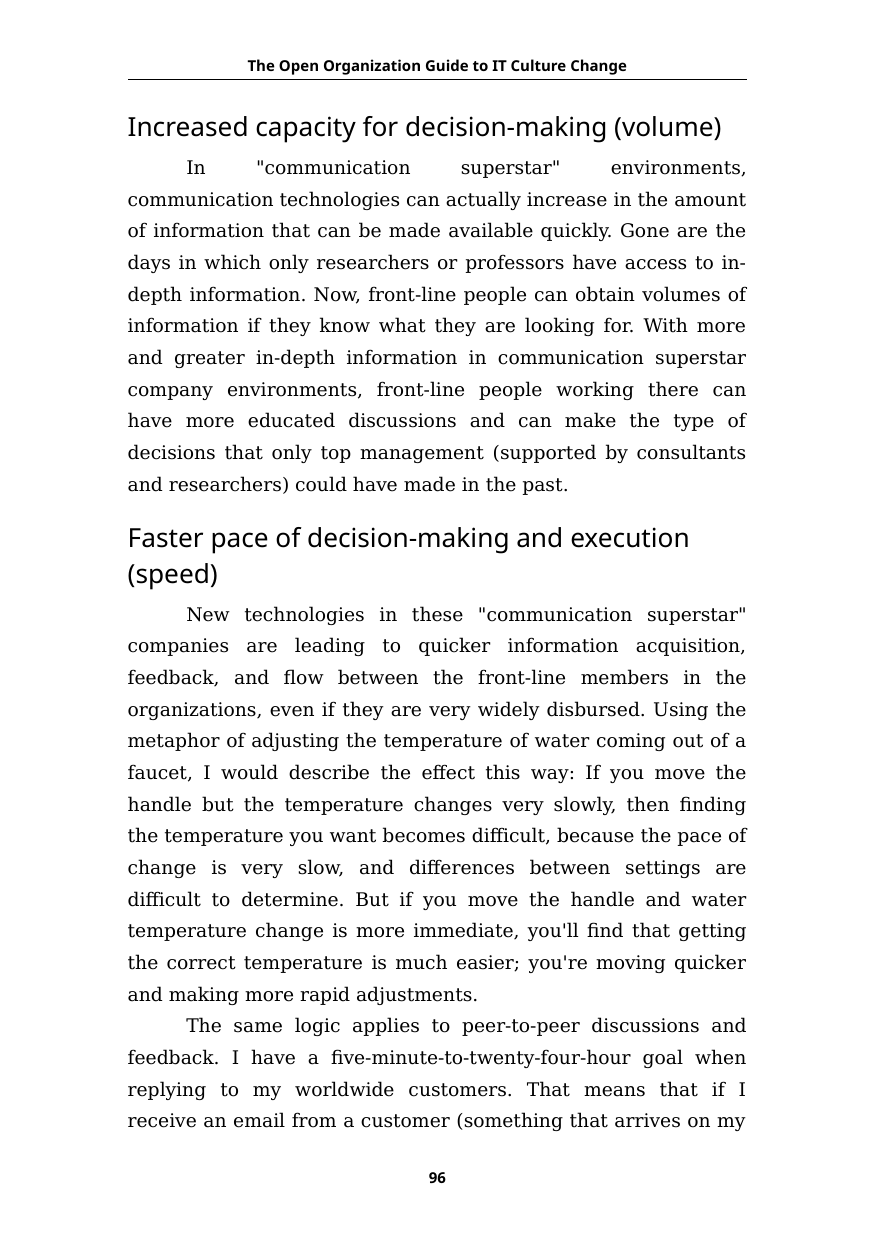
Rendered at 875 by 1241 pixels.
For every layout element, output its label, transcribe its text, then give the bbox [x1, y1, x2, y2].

text The same logic applies to peer-to-peer discussions and feedback. I have a five-minute-to-twenty-four-hour goal when replying to my worldwide customers. That means that if I receive an email from a customer (something that arrives on my [127, 1016, 747, 1132]
text New technologies in these "communication superstar" companies are leading to quicker information acquisition, feedback, and flow between the front-line members in the organizations, even if they are very widely disbursed. Using the metaphor of adjusting the temperature of water coming out of a faucet, I would describe the effect this way: If you move the handle but the temperature changes very slowly, then finding the temperature you want becomes difficult, because the pace of change is very slow, and differences between settings are difficult to determine. But if you move the handle and water temperature change is more immediate, you'll find that getting the correct temperature is much easier; you're moving quicker and making more rapid adjustments. [127, 604, 747, 1006]
subtitle Faster pace of decision-making and execution (speed) [127, 520, 747, 591]
text In "communication superstar" environments, communication technologies can actually increase in the amount of information that can be made available quickly. Gone are the days in which only researchers or professors have access to in-depth information. Now, front-line people can obtain volumes of information if they know what they are looking for. With more and greater in-depth information in communication superstar company environments, front-line people working there can have more educated discussions and can make the type of decisions that only top management (supported by consultants and researchers) could have made in the past. [127, 157, 747, 496]
subtitle Increased capacity for decision-making (volume) [127, 109, 747, 144]
